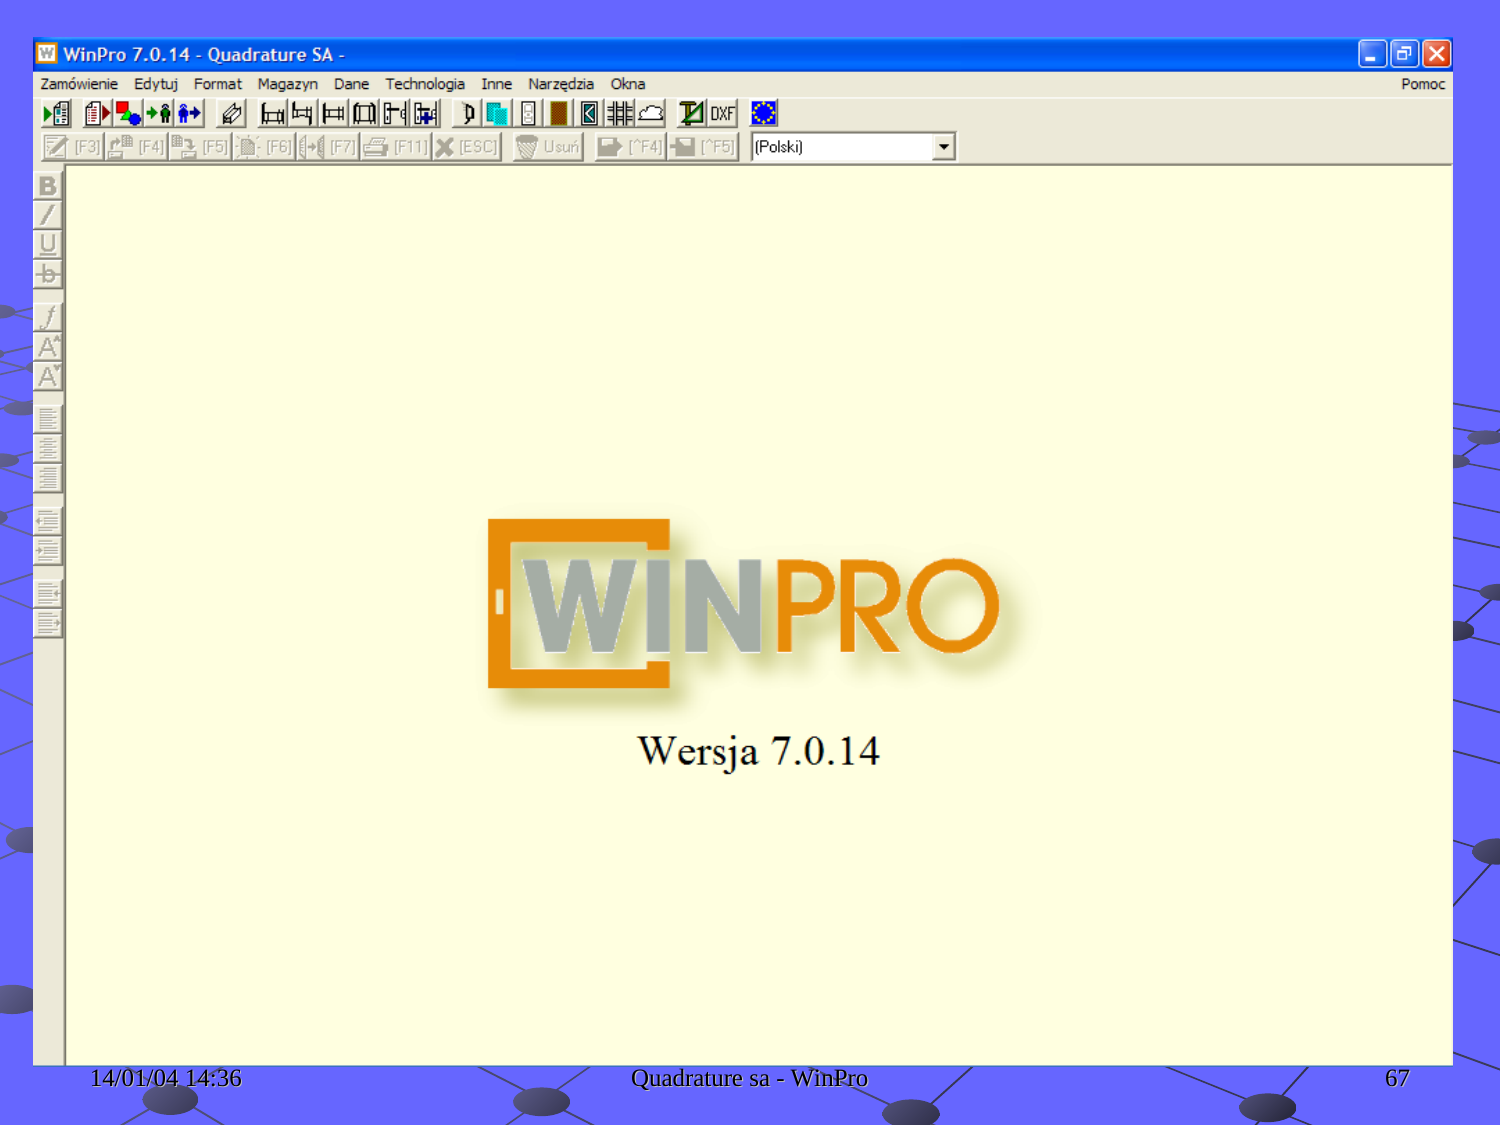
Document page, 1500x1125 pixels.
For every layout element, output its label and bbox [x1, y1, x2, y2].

picture [33, 37, 1453, 1067]
